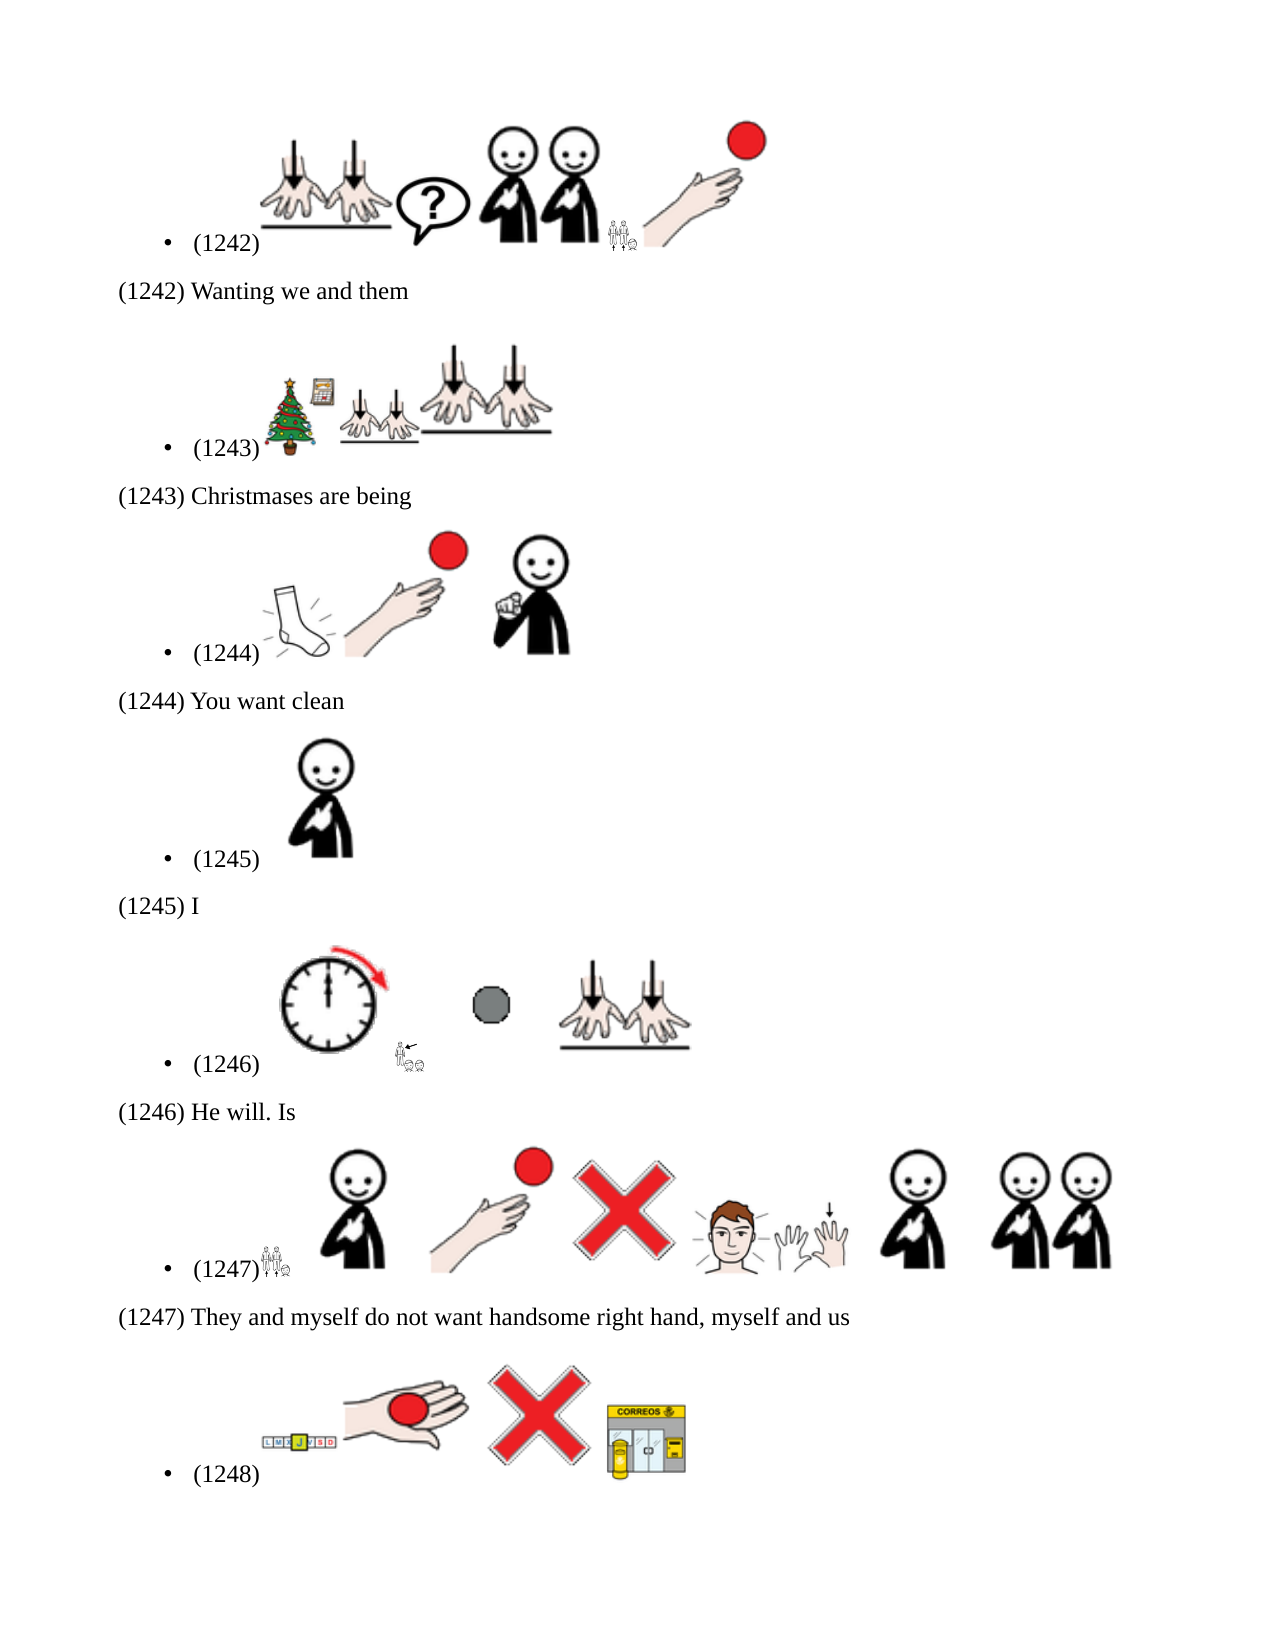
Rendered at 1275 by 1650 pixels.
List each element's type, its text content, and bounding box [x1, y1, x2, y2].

picture [259, 938, 692, 1073]
text (1245) I [118, 891, 1157, 920]
list (1247) [164, 1251, 1157, 1283]
text (1247) They and myself do not want handsome right hand, myself and us [118, 1302, 1157, 1331]
text (1242) Wanting we and them [118, 276, 1157, 304]
list (1244) [164, 636, 1157, 667]
list (1246) [164, 1046, 1157, 1078]
list (1248) [164, 1456, 1157, 1488]
picture [259, 528, 607, 662]
list (1245) [164, 841, 1157, 872]
picture [259, 1349, 687, 1483]
text (1243) Christmases are being [118, 481, 1157, 510]
picture [259, 118, 772, 252]
list (1243) [164, 430, 1157, 462]
list (1242) [164, 225, 1157, 257]
picture [259, 1144, 1119, 1278]
text (1244) You want clean [118, 686, 1157, 715]
picture [259, 733, 394, 867]
picture [259, 323, 554, 457]
text (1246) He will. Is [118, 1097, 1157, 1125]
